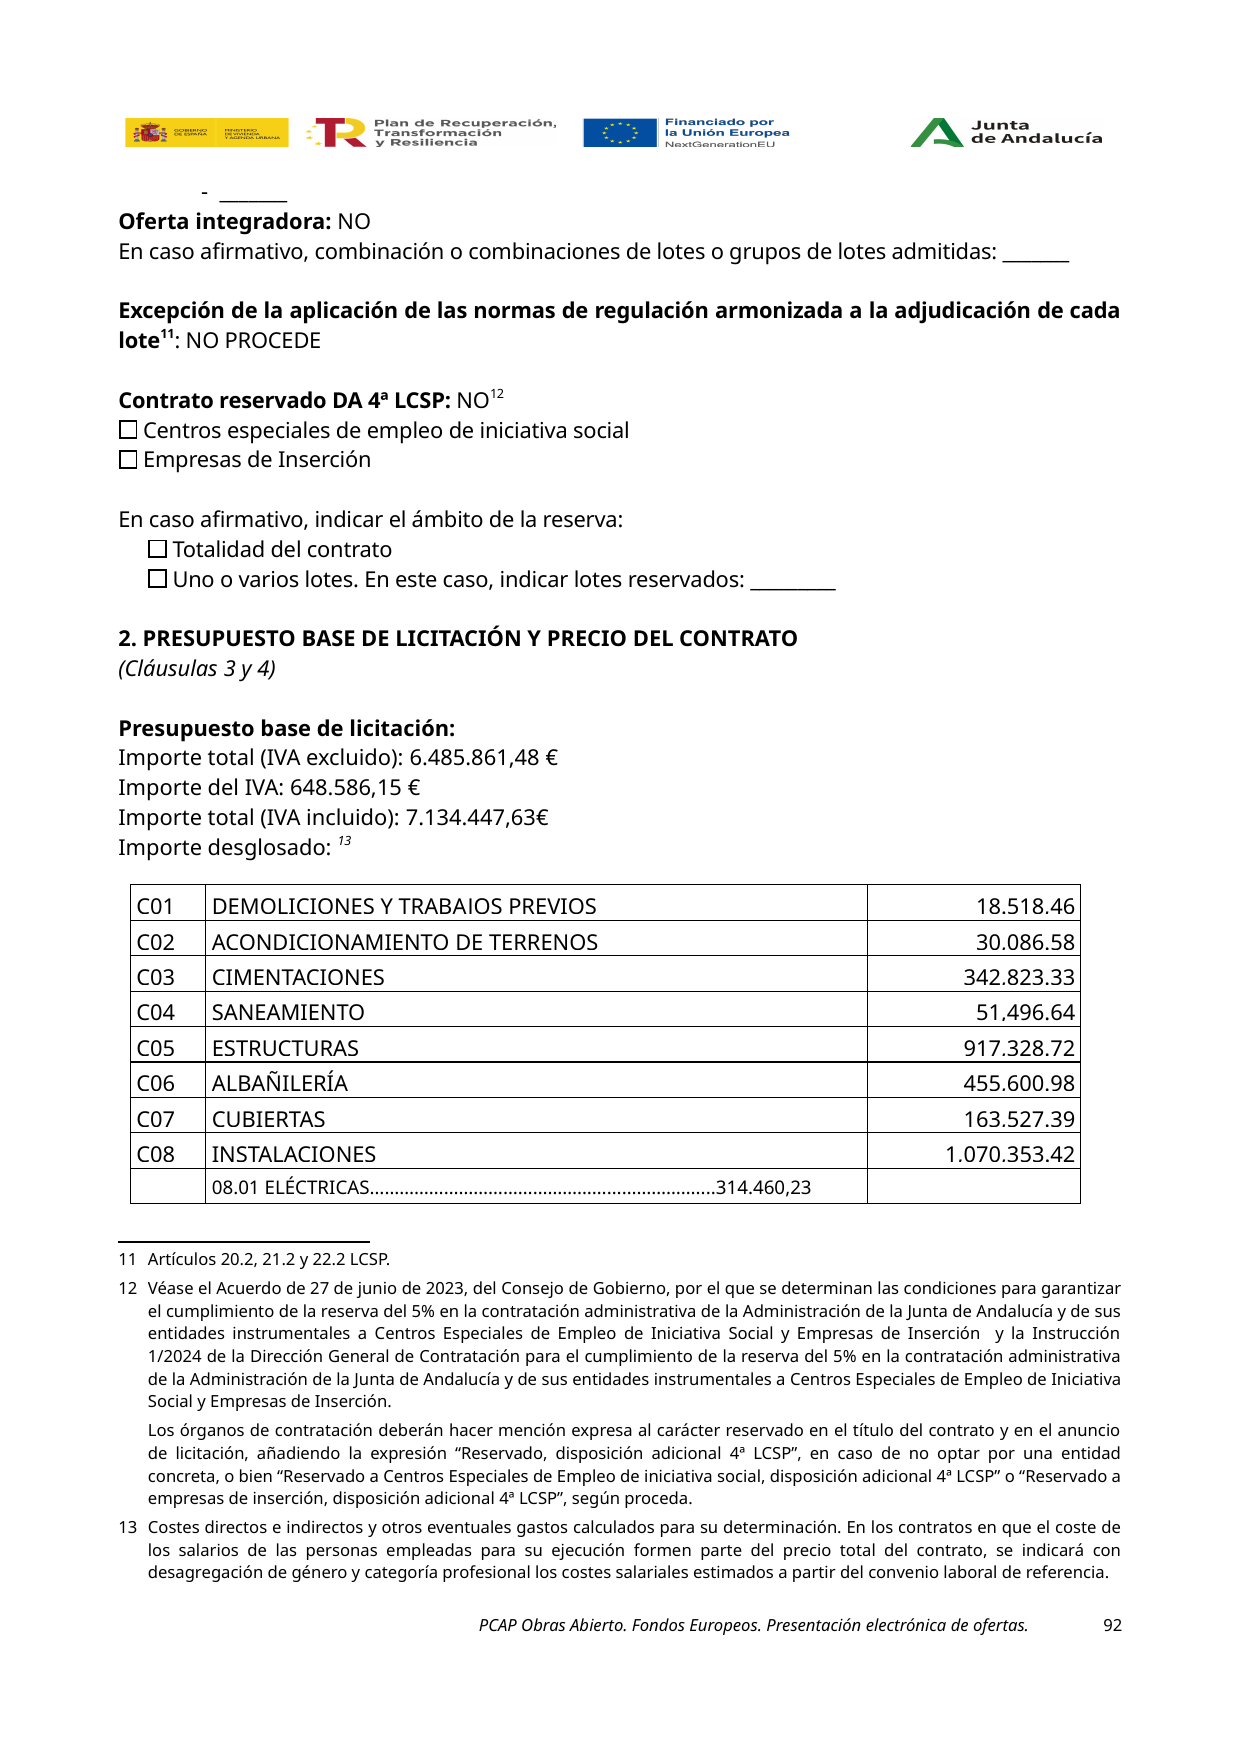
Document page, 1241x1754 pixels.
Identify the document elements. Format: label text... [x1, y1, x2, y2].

table_cell SANEAMIENTO [206, 992, 867, 1026]
table_cell ESTRUCTURAS [206, 1027, 867, 1061]
table_cell 455.600,98 [868, 1063, 1080, 1097]
table_cell C07 [131, 1098, 205, 1132]
table_cell [131, 1169, 205, 1203]
text Uno o varios lotes. En este caso, indicar lotes reservados: _________ [148, 564, 1122, 593]
table_cell C02 [131, 921, 205, 955]
text 2. PRESUPUESTO BASE DE LICITACIÓN Y PRECIO DEL CONTRATO [118, 623, 1122, 653]
text Véase el Acuerdo de 27 de junio de 2023, del Consejo de Gobierno, por el que se determinan las condiciones para garantizar el cumplimiento de la reserva del 5% en la contratación administrativa de la Administración de la Junta de Andalucía y de sus entidades instrumentales a Centros Especiales de Empleo de Iniciativa Social y Empresas de Inserción y la Instrucción 1/2024 de la Dirección General de Contratación para el cumplimiento de la reserva del 5% en la contratación administrativa de la Administración de la Junta de Andalucía y de sus entidades instrumentales a Centros Especiales de Empleo de Iniciativa Social y Empresas de Inserción. [118, 1277, 1122, 1413]
table_cell C04 [131, 992, 205, 1026]
table_cell ACONDICIONAMIENTO DE TERRENOS [206, 921, 867, 955]
picture [125, 118, 289, 147]
table_cell 917.328,72 [868, 1027, 1080, 1061]
text Importe total (IVA incluido): 7.134.447,63€ [118, 802, 1122, 832]
text Totalidad del contrato [148, 534, 1122, 564]
text Excepción de la aplicación de las normas de regulación armonizada a la adjudicación de cada lote: NO PROCEDE [118, 296, 1122, 355]
picture [910, 118, 1104, 147]
text Los órganos de contratación deberán hacer mención expresa al carácter reservado en el título del contrato y en el anuncio de licitación, añadiendo la expresión “Reservado, disposición adicional 4ª LCSP”, en caso de no optar por una entidad concreta, o bien “Reservado a Centros Especiales de Empleo de iniciativa social, disposición adicional 4ª LCSP” o “Reservado a empresas de inserción, disposición adicional 4ª LCSP”, según proceda. [118, 1419, 1122, 1509]
text Oferta integradora: NO [118, 206, 1122, 236]
table_cell 163.527,39 [868, 1098, 1080, 1132]
table_cell C05 [131, 1027, 205, 1061]
table_header DEMOLICIONES Y TRABAJOS PREVIOS [206, 885, 867, 920]
table_cell 30.086,58 [868, 921, 1080, 955]
table_cell ALBAÑILERÍA [206, 1063, 867, 1097]
table_cell INSTALACIONES [206, 1133, 867, 1168]
text Presupuesto base de licitación: [118, 713, 1122, 742]
table_cell 51.496,64 [868, 992, 1080, 1026]
table_cell C06 [131, 1063, 205, 1097]
text En caso afirmativo, indicar el ámbito de la reserva: [118, 504, 1122, 534]
text Importe desglosado: [118, 832, 1122, 862]
table_header C01 [131, 885, 205, 920]
text Empresas de Inserción [118, 444, 1122, 474]
text Importe del IVA: 648.586,15 € [118, 772, 1122, 802]
table_cell [868, 1169, 1080, 1203]
table_cell CIMENTACIONES [206, 956, 867, 991]
table_cell C03 [131, 956, 205, 991]
table_cell CUBIERTAS [206, 1098, 867, 1132]
table_header 18.518,46 [868, 885, 1080, 920]
table_cell 08.01 ELÉCTRICAS…………………………………………………………....314.460,23 [206, 1169, 867, 1203]
picture [305, 118, 557, 147]
text Centros especiales de empleo de iniciativa social [118, 415, 1122, 444]
table_cell C08 [131, 1133, 205, 1168]
text (Cláusulas 3 y 4) [118, 653, 1122, 683]
picture [582, 118, 793, 147]
text Costes directos e indirectos y otros eventuales gastos calculados para su determinación. En los contratos en que el coste de los salarios de las personas empleadas para su ejecución formen parte del precio total del contrato, se indicará con desagregación de género y categoría profesional los costes salariales estimados a partir del convenio laboral de referencia. [118, 1516, 1122, 1584]
text Importe total (IVA excluido): 6.485.861,48 € [118, 742, 1122, 772]
text Artículos 20.2, 21.2 y 22.2 LCSP. [118, 1248, 1122, 1271]
table_cell 342.823,33 [868, 956, 1080, 991]
text - _______ [118, 176, 1122, 206]
text Contrato reservado DA 4ª LCSP: NO [118, 385, 1122, 415]
table_cell 1.070.353,42 [868, 1133, 1080, 1168]
text En caso afirmativo, combinación o combinaciones de lotes o grupos de lotes admitidas: _______ [118, 236, 1122, 266]
